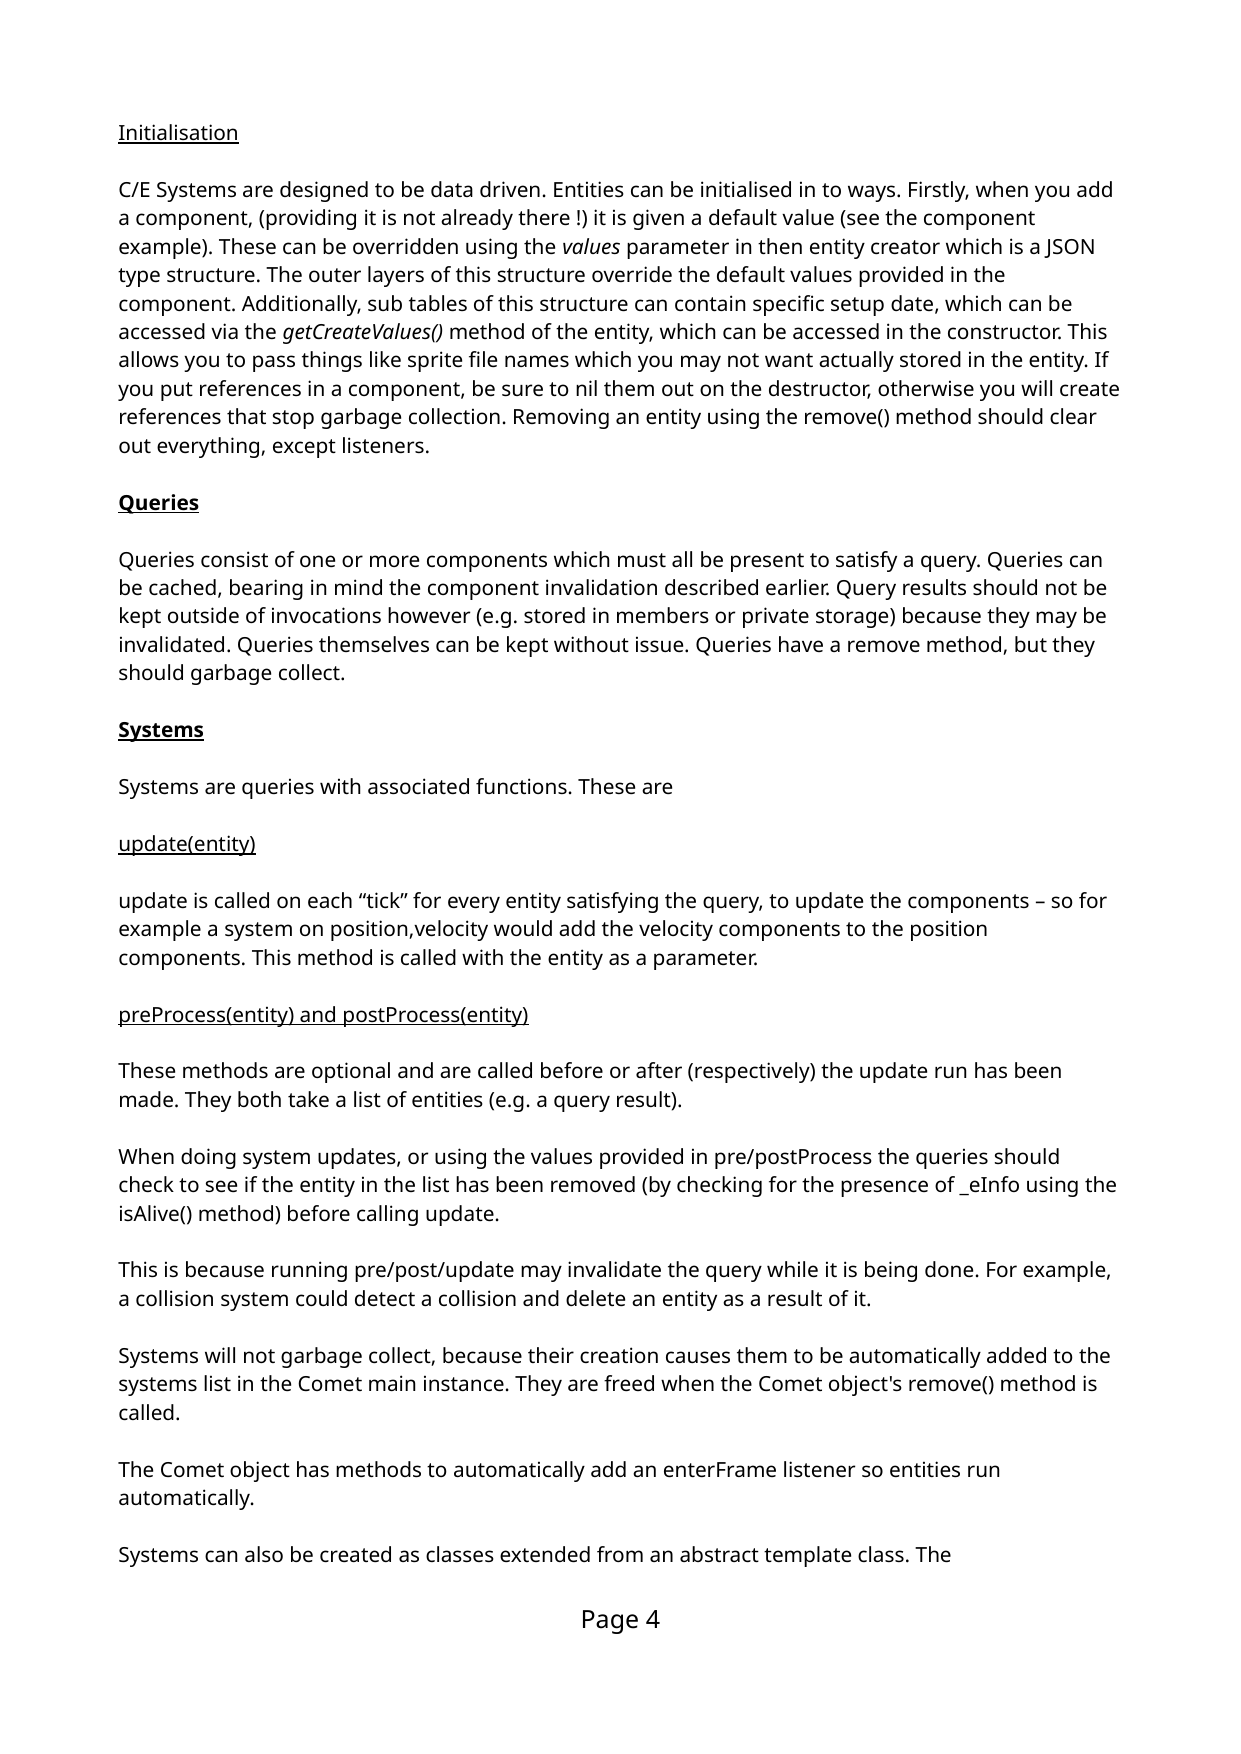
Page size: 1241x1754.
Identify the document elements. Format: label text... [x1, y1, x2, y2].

text Systems will not garbage collect, because their creation causes them to be automatically added to the systems list in the Comet main instance. They are freed when the Comet object's remove() method is called. [118, 1341, 1122, 1426]
text The Comet object has methods to automatically add an enterFrame listener so entities run automatically. [118, 1455, 1122, 1512]
text This is because running pre/post/update may invalidate the query while it is being done. For example, a collision system could detect a collision and delete an entity as a result of it. [118, 1256, 1122, 1312]
text When doing system updates, or using the values provided in pre/postProcess the queries should check to see if the entity in the list has been removed (by checking for the presence of _eInfo using the isAlive() method) before calling update. [118, 1142, 1122, 1227]
text update(entity) [118, 829, 1122, 857]
text C/E Systems are designed to be data driven. Entities can be initialised in to ways. Firstly, when you add a component, (providing it is not already there !) it is given a default value (see the component example). These can be overridden using the values parameter in then entity creator which is a JSON type structure. The outer layers of this structure override the default values provided in the component. Additionally, sub tables of this structure can contain specific setup date, which can be accessed via the getCreateValues() method of the entity, which can be accessed in the constructor. This allows you to pass things like sprite file names which you may not want actually stored in the entity. If you put references in a component, be sure to nil them out on the destructor, otherwise you will create references that stop garbage collection. Removing an entity using the remove() method should clear out everything, except listeners. [118, 175, 1122, 459]
text Systems can also be created as classes extended from an abstract template class. The [118, 1540, 1122, 1568]
text preProcess(entity) and postProcess(entity) [118, 1000, 1122, 1028]
text Initialisation [118, 118, 1122, 147]
text Systems are queries with associated functions. These are [118, 772, 1122, 801]
text Queries [118, 488, 1122, 516]
text update is called on each “tick” for every entity satisfying the query, to update the components – so for example a system on position,velocity would add the velocity components to the position components. This method is called with the entity as a parameter. [118, 886, 1122, 971]
text Queries consist of one or more components which must all be present to satisfy a query. Queries can be cached, bearing in mind the component invalidation described earlier. Query results should not be kept outside of invocations however (e.g. stored in members or private storage) because they may be invalidated. Queries themselves can be kept without issue. Queries have a remove method, but they should garbage collect. [118, 545, 1122, 687]
text Systems [118, 715, 1122, 744]
text These methods are optional and are called before or after (respectively) the update run has been made. They both take a list of entities (e.g. a query result). [118, 1057, 1122, 1113]
